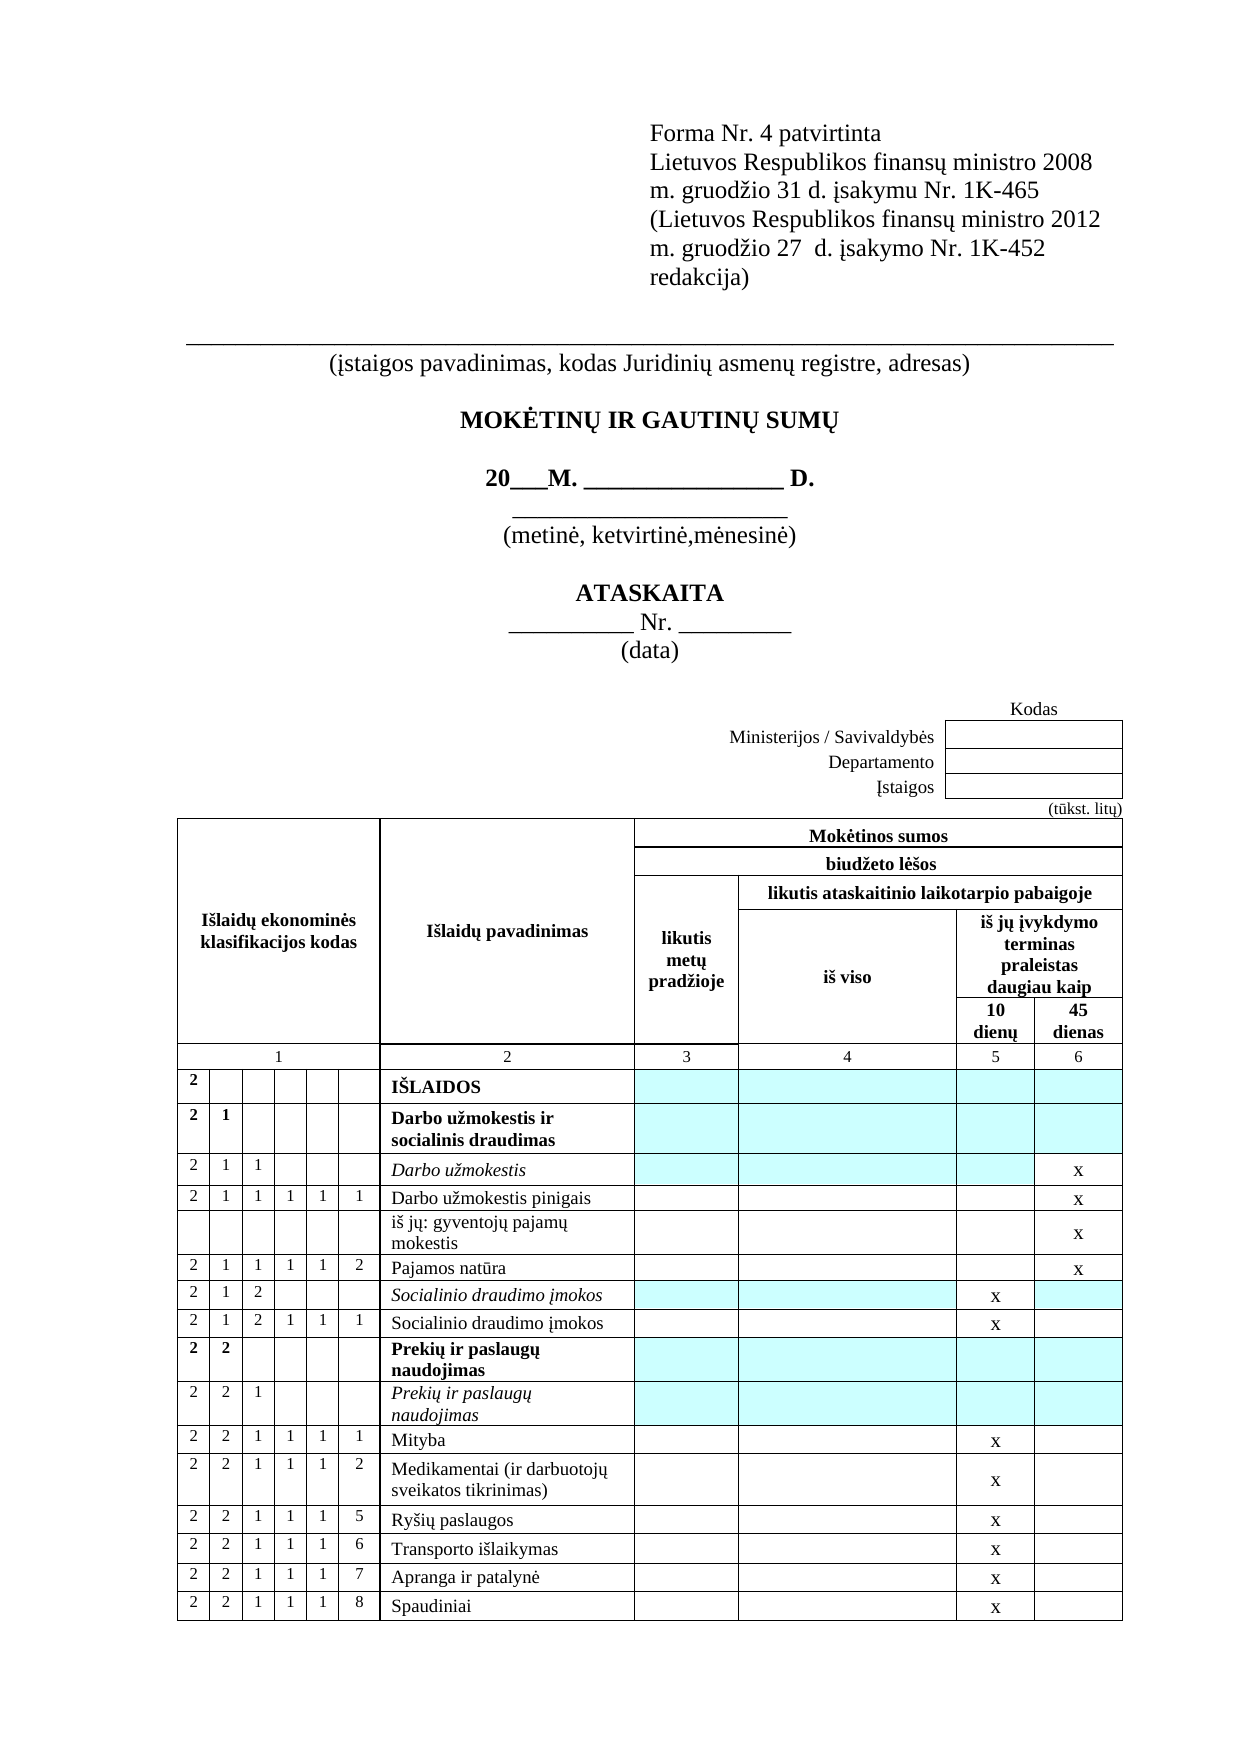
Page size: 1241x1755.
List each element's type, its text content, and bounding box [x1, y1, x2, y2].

table_cell Ministerijos / Savivaldybės [177, 720, 945, 748]
table_cell [275, 1211, 306, 1254]
table_cell [275, 1104, 306, 1153]
table_cell [1035, 1426, 1122, 1453]
table_cell 2 [178, 1154, 209, 1184]
table_cell 2 [178, 1506, 209, 1533]
table_cell [1035, 1104, 1122, 1153]
table_cell [635, 1426, 738, 1453]
table_cell [339, 1104, 379, 1153]
table_cell [307, 1338, 338, 1381]
table_cell x [957, 1506, 1034, 1533]
table_cell 2 [178, 1426, 209, 1453]
table_cell [339, 1154, 379, 1184]
table_cell [739, 1506, 956, 1533]
table_cell x [1035, 1255, 1122, 1280]
table_cell [739, 1281, 956, 1308]
table_cell [307, 1104, 338, 1153]
table_cell [635, 1154, 738, 1184]
table_cell [243, 1070, 274, 1103]
table_cell iš viso [739, 910, 956, 1042]
text 20___M. ________________ D. [177, 463, 1122, 492]
table_cell [957, 1104, 1034, 1153]
table_cell 45 dienas [1035, 998, 1122, 1042]
table_cell Spaudiniai [381, 1592, 634, 1620]
table_cell [739, 1454, 956, 1505]
table_cell [339, 1338, 379, 1381]
table_cell likutis metų pradžioje [635, 876, 738, 1042]
table_cell [1035, 1070, 1122, 1103]
table_cell [178, 1211, 209, 1254]
table_cell 8 [339, 1592, 379, 1620]
table_cell 6 [1035, 1044, 1122, 1069]
text ATASKAITA [177, 578, 1122, 607]
table_cell [739, 1338, 956, 1381]
table_cell 2 [210, 1506, 242, 1533]
table_cell [739, 1310, 956, 1337]
table_cell 1 [243, 1454, 274, 1505]
table_cell Darbo užmokestis [381, 1154, 634, 1184]
table_cell Mityba [381, 1426, 634, 1453]
table_cell [635, 1281, 738, 1308]
table_cell x [1035, 1154, 1122, 1184]
table_cell [1035, 1382, 1122, 1425]
table_cell iš jų: gyventojų pajamų mokestis [381, 1211, 634, 1254]
table_cell [739, 1426, 956, 1453]
table_cell [275, 1154, 306, 1184]
table_cell 2 [178, 1186, 209, 1210]
table_cell [957, 1382, 1034, 1425]
table_cell x [957, 1564, 1034, 1591]
table_cell [739, 1154, 956, 1184]
table_header Mokėtinos sumos [635, 819, 1122, 846]
table_cell 6 [339, 1534, 379, 1562]
table_cell [1035, 1506, 1122, 1533]
table_cell 2 [243, 1310, 274, 1337]
table_cell 1 [307, 1426, 338, 1453]
table_cell [946, 749, 1122, 773]
table_cell Socialinio draudimo įmokos [381, 1281, 634, 1308]
table_cell [1035, 1592, 1122, 1620]
table_cell x [957, 1534, 1034, 1562]
table_cell Darbo užmokestis pinigais [381, 1186, 634, 1210]
table_cell 2 [178, 1070, 209, 1103]
table_cell 1 [243, 1506, 274, 1533]
table_cell [946, 774, 1122, 798]
table_cell [339, 1281, 379, 1308]
table_cell [739, 1070, 956, 1103]
text redakcija) [649, 262, 1122, 291]
table_cell 1 [243, 1592, 274, 1620]
text _ [177, 319, 1122, 348]
table_cell 1 [243, 1564, 274, 1591]
table_cell 1 [178, 1044, 379, 1069]
table_cell [635, 1186, 738, 1210]
table_cell [210, 1211, 242, 1254]
table_cell 5 [339, 1506, 379, 1533]
table_cell [1035, 1338, 1122, 1381]
table_header Kodas [945, 693, 1122, 720]
table_cell 7 [339, 1564, 379, 1591]
table_cell [957, 1154, 1034, 1184]
table_cell 1 [210, 1186, 242, 1210]
table_cell Departamento [177, 748, 945, 773]
table_cell 2 [178, 1454, 209, 1505]
table_cell 2 [178, 1592, 209, 1620]
table_cell 1 [339, 1426, 379, 1453]
table_cell [739, 1186, 956, 1210]
table_cell 2 [178, 1310, 209, 1337]
table_cell 1 [243, 1534, 274, 1562]
table_cell [275, 1382, 306, 1425]
table_cell Pajamos natūra [381, 1255, 634, 1280]
table_cell [1035, 1454, 1122, 1505]
table_cell 1 [243, 1426, 274, 1453]
text ______________________ [177, 492, 1122, 521]
table_cell [635, 1592, 738, 1620]
table_cell [635, 1310, 738, 1337]
table_cell 2 [243, 1281, 274, 1308]
table_cell [635, 1070, 738, 1103]
table_cell [739, 1592, 956, 1620]
table_cell 1 [275, 1534, 306, 1562]
table_cell [739, 1382, 956, 1425]
table_cell Prekių ir paslaugų naudojimas [381, 1338, 634, 1381]
table_cell [307, 1382, 338, 1425]
table_cell [275, 1338, 306, 1381]
table_cell biudžeto lėšos [635, 848, 1122, 874]
table_cell [957, 1186, 1034, 1210]
text (metinė, ketvirtinė,mėnesinė) [177, 521, 1122, 549]
table_cell 1 [275, 1255, 306, 1280]
table_cell 2 [210, 1592, 242, 1620]
table_cell [1035, 1281, 1122, 1308]
table_cell Socialinio draudimo įmokos [381, 1310, 634, 1337]
table_cell 1 [307, 1454, 338, 1505]
table_cell [339, 1211, 379, 1254]
table_cell IŠLAIDOS [381, 1070, 634, 1103]
table_cell [635, 1338, 738, 1381]
table_cell 5 [957, 1044, 1034, 1069]
table_cell [739, 1255, 956, 1280]
table_cell 1 [243, 1382, 274, 1425]
table_cell [635, 1104, 738, 1153]
table_cell x [957, 1592, 1034, 1620]
table_cell 2 [381, 1045, 634, 1069]
table_cell 2 [339, 1454, 379, 1505]
table_cell 2 [178, 1338, 209, 1381]
table_cell Medikamentai (ir darbuotojų sveikatos tikrinimas) [381, 1454, 634, 1505]
table_cell [635, 1255, 738, 1280]
table_cell 2 [339, 1255, 379, 1280]
table_cell [957, 1070, 1034, 1103]
table_cell 1 [307, 1592, 338, 1620]
table_cell 2 [178, 1255, 209, 1280]
table_cell [243, 1338, 274, 1381]
table_cell [243, 1211, 274, 1254]
table_cell [339, 1382, 379, 1425]
table_cell 2 [210, 1454, 242, 1505]
table_cell 1 [275, 1564, 306, 1591]
table_cell 4 [739, 1044, 956, 1069]
table_cell likutis ataskaitinio laikotarpio pabaigoje [739, 876, 1122, 909]
table_cell [635, 1564, 738, 1591]
table_cell 1 [307, 1564, 338, 1591]
table_cell [739, 1534, 956, 1562]
table_cell 1 [275, 1426, 306, 1453]
table_cell [635, 1454, 738, 1505]
table_cell x [957, 1454, 1034, 1505]
table_cell [957, 1255, 1034, 1280]
table_cell 1 [210, 1154, 242, 1184]
table_cell [1035, 1534, 1122, 1562]
table_cell 3 [635, 1045, 738, 1069]
table_cell 1 [307, 1534, 338, 1562]
text Lietuvos Respublikos finansų ministro 2008 m. gruodžio 31 d. įsakymu Nr. 1K-465 [649, 147, 1122, 204]
table_cell Įstaigos [177, 773, 945, 798]
table_cell Ryšių paslaugos [381, 1506, 634, 1533]
table_cell 1 [210, 1281, 242, 1308]
table_cell 2 [210, 1564, 242, 1591]
table_cell [307, 1154, 338, 1184]
table_cell 2 [210, 1534, 242, 1562]
table_cell 1 [275, 1592, 306, 1620]
table_cell 1 [275, 1506, 306, 1533]
table_cell 2 [178, 1564, 209, 1591]
table_cell 1 [243, 1186, 274, 1210]
table_cell 1 [275, 1454, 306, 1505]
table_header Išlaidų ekonominės klasifikacijos kodas [178, 819, 379, 1042]
table_cell 2 [178, 1382, 209, 1425]
table_cell [275, 1070, 306, 1103]
table_cell Darbo užmokestis ir socialinis draudimas [381, 1104, 634, 1153]
table_cell Prekių ir paslaugų naudojimas [381, 1382, 634, 1425]
table_cell 1 [307, 1310, 338, 1337]
text (įstaigos pavadinimas, kodas Juridinių asmenų registre, adresas) [177, 348, 1122, 377]
table_cell x [1035, 1186, 1122, 1210]
table_cell 1 [243, 1255, 274, 1280]
table_cell 1 [243, 1154, 274, 1184]
table_cell 1 [275, 1310, 306, 1337]
table_cell [946, 721, 1122, 748]
table_cell [739, 1564, 956, 1591]
table_cell 2 [210, 1338, 242, 1381]
text Forma Nr. 4 patvirtinta [649, 118, 1122, 147]
table_cell [1035, 1564, 1122, 1591]
table_cell Apranga ir patalynė [381, 1564, 634, 1591]
table_cell 1 [307, 1186, 338, 1210]
table_cell Transporto išlaikymas [381, 1534, 634, 1562]
table_cell 1 [307, 1255, 338, 1280]
table_cell 2 [210, 1382, 242, 1425]
text (tūkst. litų) [177, 799, 1122, 818]
table_cell 2 [178, 1281, 209, 1308]
table_cell 1 [339, 1186, 379, 1210]
table_cell [635, 1506, 738, 1533]
table_cell 1 [307, 1506, 338, 1533]
table_cell [210, 1070, 242, 1103]
text MOKĖTINŲ IR GAUTINŲ SUMŲ [177, 406, 1122, 434]
table_cell [635, 1211, 738, 1254]
table_header Išlaidų pavadinimas [381, 819, 634, 1042]
table_cell 2 [178, 1104, 209, 1153]
text (Lietuvos Respublikos finansų ministro 2012 m. gruodžio 27 d. įsakymo Nr. 1K-452 [649, 204, 1122, 262]
table_cell [275, 1281, 306, 1308]
table_cell 10 dienų [957, 998, 1034, 1042]
table_cell [635, 1534, 738, 1562]
table_cell [635, 1382, 738, 1425]
table_cell x [957, 1310, 1034, 1337]
text __________ Nr. _________ [177, 607, 1122, 636]
table_cell [243, 1104, 274, 1153]
table_cell [739, 1104, 956, 1153]
table_cell 2 [210, 1426, 242, 1453]
table_cell iš jų įvykdymo terminas praleistas daugiau kaip [957, 910, 1122, 997]
table_cell x [1035, 1211, 1122, 1254]
table_cell x [957, 1426, 1034, 1453]
table_cell 1 [275, 1186, 306, 1210]
table_header [177, 693, 945, 720]
table_cell [307, 1211, 338, 1254]
table_cell [957, 1211, 1034, 1254]
table_cell [1035, 1310, 1122, 1337]
table_cell 1 [210, 1310, 242, 1337]
table_cell x [957, 1281, 1034, 1308]
table_cell [307, 1070, 338, 1103]
table_cell 2 [178, 1534, 209, 1562]
table_cell [307, 1281, 338, 1308]
table_cell [957, 1338, 1034, 1381]
text (data) [177, 636, 1122, 664]
table_cell 1 [339, 1310, 379, 1337]
table_cell [739, 1211, 956, 1254]
table_cell 1 [210, 1255, 242, 1280]
table_cell [339, 1070, 379, 1103]
table_cell 1 [210, 1104, 242, 1153]
